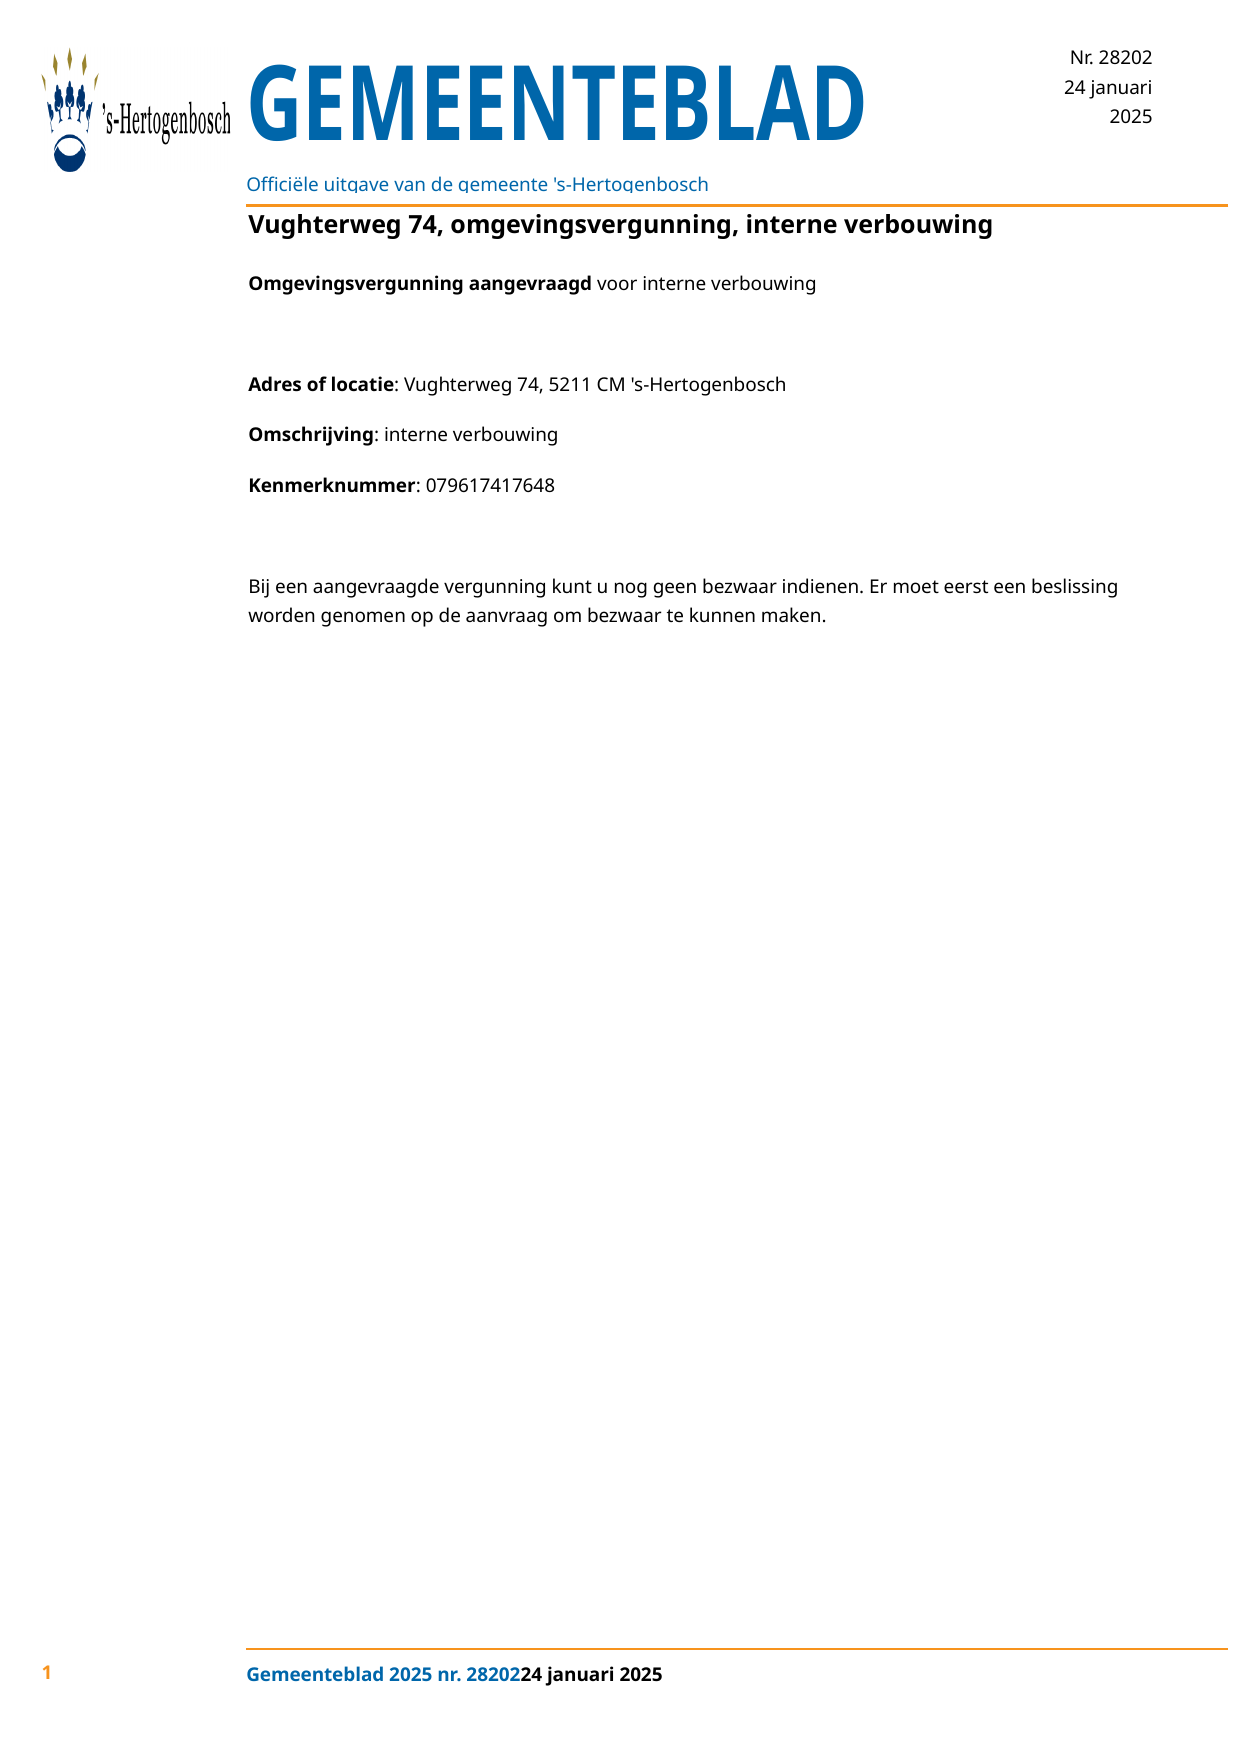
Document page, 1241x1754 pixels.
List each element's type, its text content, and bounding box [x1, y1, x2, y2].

text Kenmerknummer: 079617417648 [248, 472, 1152, 498]
text Bij een aangevraagde vergunning kunt u nog geen bezwaar indienen. Er moet eerst een beslissing worden genomen op de aanvraag om bezwaar te kunnen maken. [248, 573, 1152, 628]
picture [41, 47, 231, 172]
text Omschrijving: interne verbouwing [248, 422, 1152, 447]
text Vughterweg 74, omgevingsvergunning, interne verbouwing [248, 207, 1152, 241]
text Adres of locatie: Vughterweg 74, 5211 CM 's-Hertogenbosch [248, 371, 1152, 397]
text Omgevingsvergunning aangevraagd voor interne verbouwing [248, 270, 1152, 296]
